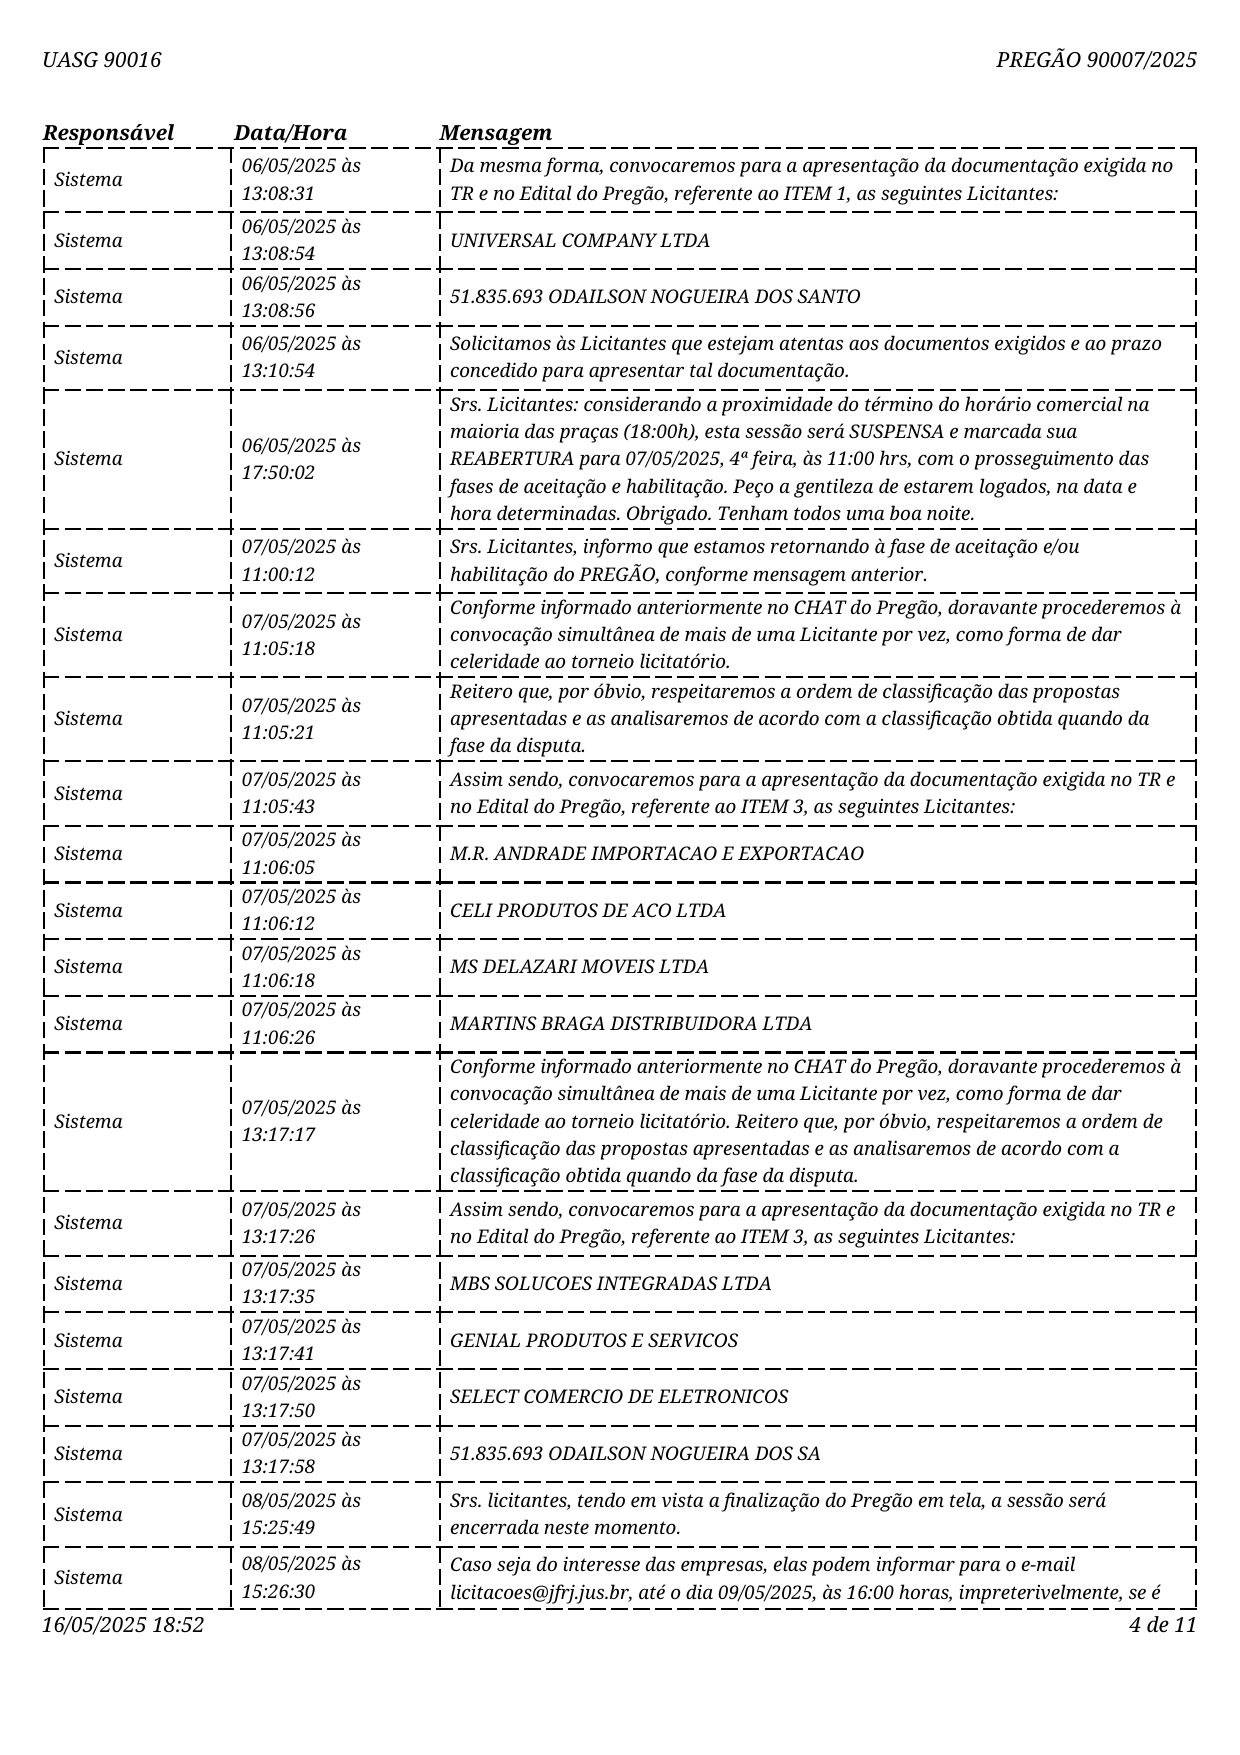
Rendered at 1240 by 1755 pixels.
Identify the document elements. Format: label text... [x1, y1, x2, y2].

table_cell Sistema [44, 825, 231, 881]
table_cell 07/05/2025 às 11:06:12 [231, 881, 439, 938]
table_cell Sistema [44, 211, 231, 268]
table_cell MBS SOLUCOES INTEGRADAS LTDA [440, 1255, 1196, 1311]
table_cell Sistema [44, 938, 231, 995]
table_cell Da mesma forma, convocaremos para a apresentação da documentação exigida no TR e no Edital do Pregão, referente ao ITEM 1, as seguintes Licitantes: [440, 147, 1196, 211]
table_cell 07/05/2025 às 11:00:12 [231, 528, 439, 592]
table_cell Sistema [44, 1051, 231, 1190]
table_cell CELI PRODUTOS DE ACO LTDA [440, 881, 1196, 938]
table_cell 06/05/2025 às 13:08:54 [231, 211, 439, 268]
table_cell M.R. ANDRADE IMPORTACAO E EXPORTACAO [440, 825, 1196, 881]
table_cell Sistema [44, 1546, 231, 1608]
table_cell Sistema [44, 676, 231, 760]
table_cell MARTINS BRAGA DISTRIBUIDORA LTDA [440, 995, 1196, 1051]
table_cell Sistema [44, 1190, 231, 1254]
table_cell Sistema [44, 268, 231, 324]
table_cell 06/05/2025 às 13:10:54 [231, 325, 439, 389]
table_cell 07/05/2025 às 11:05:43 [231, 760, 439, 825]
table_cell Assim sendo, convocaremos para a apresentação da documentação exigida no TR e no Edital do Pregão, referente ao ITEM 3, as seguintes Licitantes: [440, 1190, 1196, 1254]
table_cell 07/05/2025 às 11:06:18 [231, 938, 439, 995]
table_cell MS DELAZARI MOVEIS LTDA [440, 938, 1196, 995]
table_cell Conforme informado anteriormente no CHAT do Pregão, doravante procederemos à convocação simultânea de mais de uma Licitante por vez, como forma de dar celeridade ao torneio licitatório. [440, 592, 1196, 676]
table_cell Conforme informado anteriormente no CHAT do Pregão, doravante procederemos à convocação simultânea de mais de uma Licitante por vez, como forma de dar celeridade ao torneio licitatório. Reitero que, por óbvio, respeitaremos a ordem de classificação das propostas apresentadas e as analisaremos de acordo com a classificação obtida quando da fase da disputa. [440, 1051, 1196, 1190]
table_cell 08/05/2025 às 15:26:30 [231, 1546, 439, 1608]
table_cell 07/05/2025 às 11:06:05 [231, 825, 439, 881]
table_cell 51.835.693 ODAILSON NOGUEIRA DOS SA [440, 1425, 1196, 1481]
table_cell 06/05/2025 às 17:50:02 [231, 389, 439, 528]
table_cell 07/05/2025 às 11:06:26 [231, 995, 439, 1051]
table_cell Sistema [44, 995, 231, 1051]
table_cell 07/05/2025 às 13:17:50 [231, 1368, 439, 1424]
table_cell Reitero que, por óbvio, respeitaremos a ordem de classificação das propostas apresentadas e as analisaremos de acordo com a classificação obtida quando da fase da disputa. [440, 676, 1196, 760]
table_cell 08/05/2025 às 15:25:49 [231, 1481, 439, 1546]
table_cell Solicitamos às Licitantes que estejam atentas aos documentos exigidos e ao prazo concedido para apresentar tal documentação. [440, 325, 1196, 389]
table_cell Sistema [44, 147, 231, 211]
table_cell 07/05/2025 às 11:05:18 [231, 592, 439, 676]
table_cell Srs. Licitantes, informo que estamos retornando à fase de aceitação e/ou habilitação do PREGÃO, conforme mensagem anterior. [440, 528, 1196, 592]
table_cell 07/05/2025 às 13:17:41 [231, 1311, 439, 1368]
table_cell Sistema [44, 592, 231, 676]
table_cell Sistema [44, 389, 231, 528]
table_cell Sistema [44, 760, 231, 825]
table_cell 07/05/2025 às 13:17:17 [231, 1051, 439, 1190]
table_cell Sistema [44, 1481, 231, 1546]
table_cell UNIVERSAL COMPANY LTDA [440, 211, 1196, 268]
table_cell SELECT COMERCIO DE ELETRONICOS [440, 1368, 1196, 1424]
table_cell 51.835.693 ODAILSON NOGUEIRA DOS SANTO [440, 268, 1196, 324]
table_cell 07/05/2025 às 11:05:21 [231, 676, 439, 760]
table_cell Sistema [44, 528, 231, 592]
table_cell Sistema [44, 1255, 231, 1311]
table_cell Srs. Licitantes: considerando a proximidade do término do horário comercial na maioria das praças (18:00h), esta sessão será SUSPENSA e marcada sua REABERTURA para 07/05/2025, 4ª feira, às 11:00 hrs, com o prosseguimento das fases de aceitação e habilitação. Peço a gentileza de estarem logados, na data e hora determinadas. Obrigado. Tenham todos uma boa noite. [440, 389, 1196, 528]
table_cell GENIAL PRODUTOS E SERVICOS [440, 1311, 1196, 1368]
table_cell 07/05/2025 às 13:17:26 [231, 1190, 439, 1254]
table_cell 07/05/2025 às 13:17:58 [231, 1425, 439, 1481]
table_cell Sistema [44, 1368, 231, 1424]
table_cell 07/05/2025 às 13:17:35 [231, 1255, 439, 1311]
table_cell Sistema [44, 1311, 231, 1368]
table_cell 06/05/2025 às 13:08:31 [231, 147, 439, 211]
table_cell Sistema [44, 325, 231, 389]
table_cell 06/05/2025 às 13:08:56 [231, 268, 439, 324]
table_cell Sistema [44, 881, 231, 938]
table_cell Caso seja do interesse das empresas, elas podem informar para o e-mail licitacoes@jfrj.jus.br, até o dia 09/05/2025, às 16:00 horas, impreterivelmente, se é [440, 1546, 1196, 1608]
table_cell Sistema [44, 1425, 231, 1481]
table_cell Assim sendo, convocaremos para a apresentação da documentação exigida no TR e no Edital do Pregão, referente ao ITEM 3, as seguintes Licitantes: [440, 760, 1196, 825]
table_cell Srs. licitantes, tendo em vista a finalização do Pregão em tela, a sessão será encerrada neste momento. [440, 1481, 1196, 1546]
